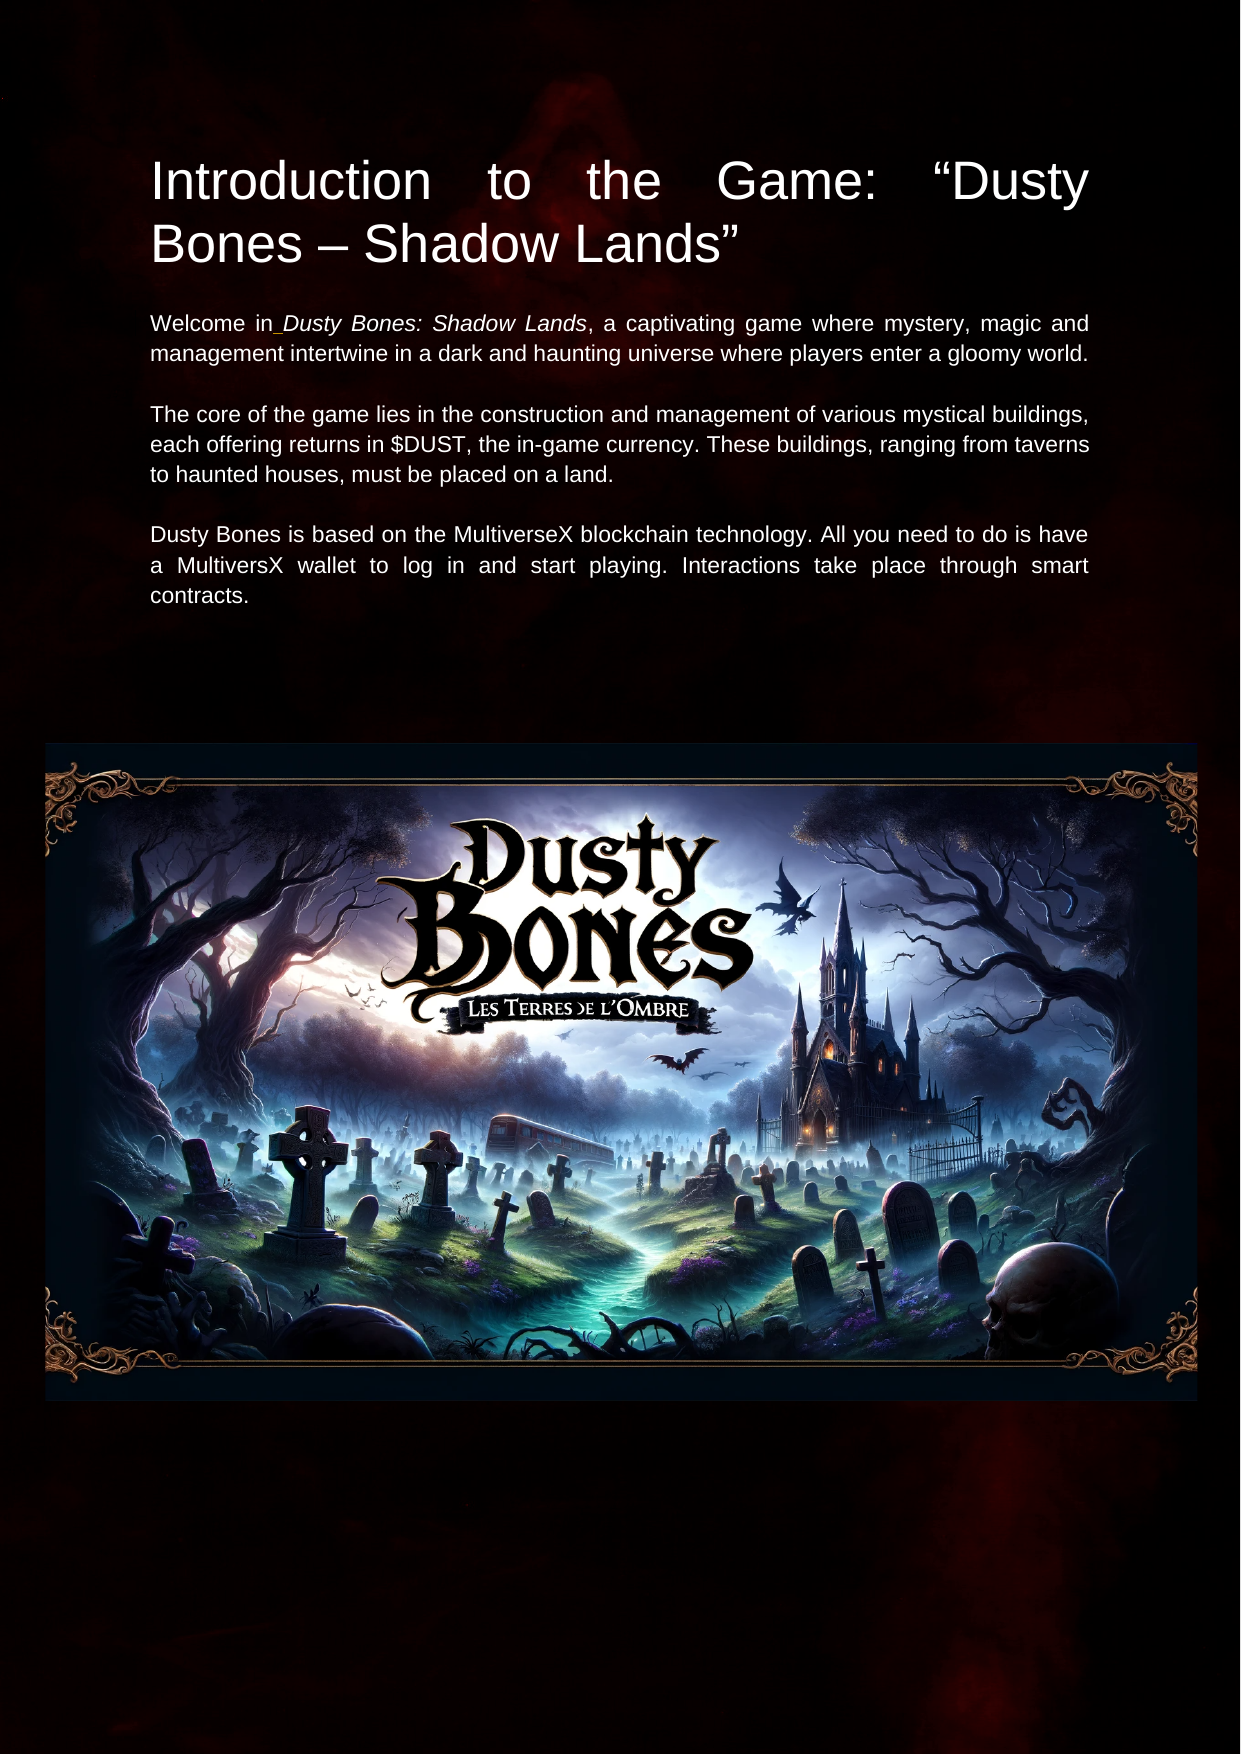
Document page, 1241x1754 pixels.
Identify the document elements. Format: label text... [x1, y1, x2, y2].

text Welcome in Dusty Bones: Shadow Lands, a captivating game where mystery, magic and management intertwine in a dark and haunting universe where players enter a gloomy world. [150, 310, 1090, 367]
text The core of the game lies in the construction and management of various mystical buildings, each offering returns in $DUST, the in-game currency. These buildings, ranging from taverns to haunted houses, must be placed on a land. [150, 401, 1090, 487]
title Introduction to the Game: “Dusty Bones – Shadow Lands” [150, 149, 1090, 273]
picture [0, 0, 1241, 1754]
text Dusty Bones is based on the MultiverseX blockchain technology. All you need to do is have a MultiversX wallet to log in and start playing. Interactions take place through smart contracts. [150, 521, 1090, 608]
